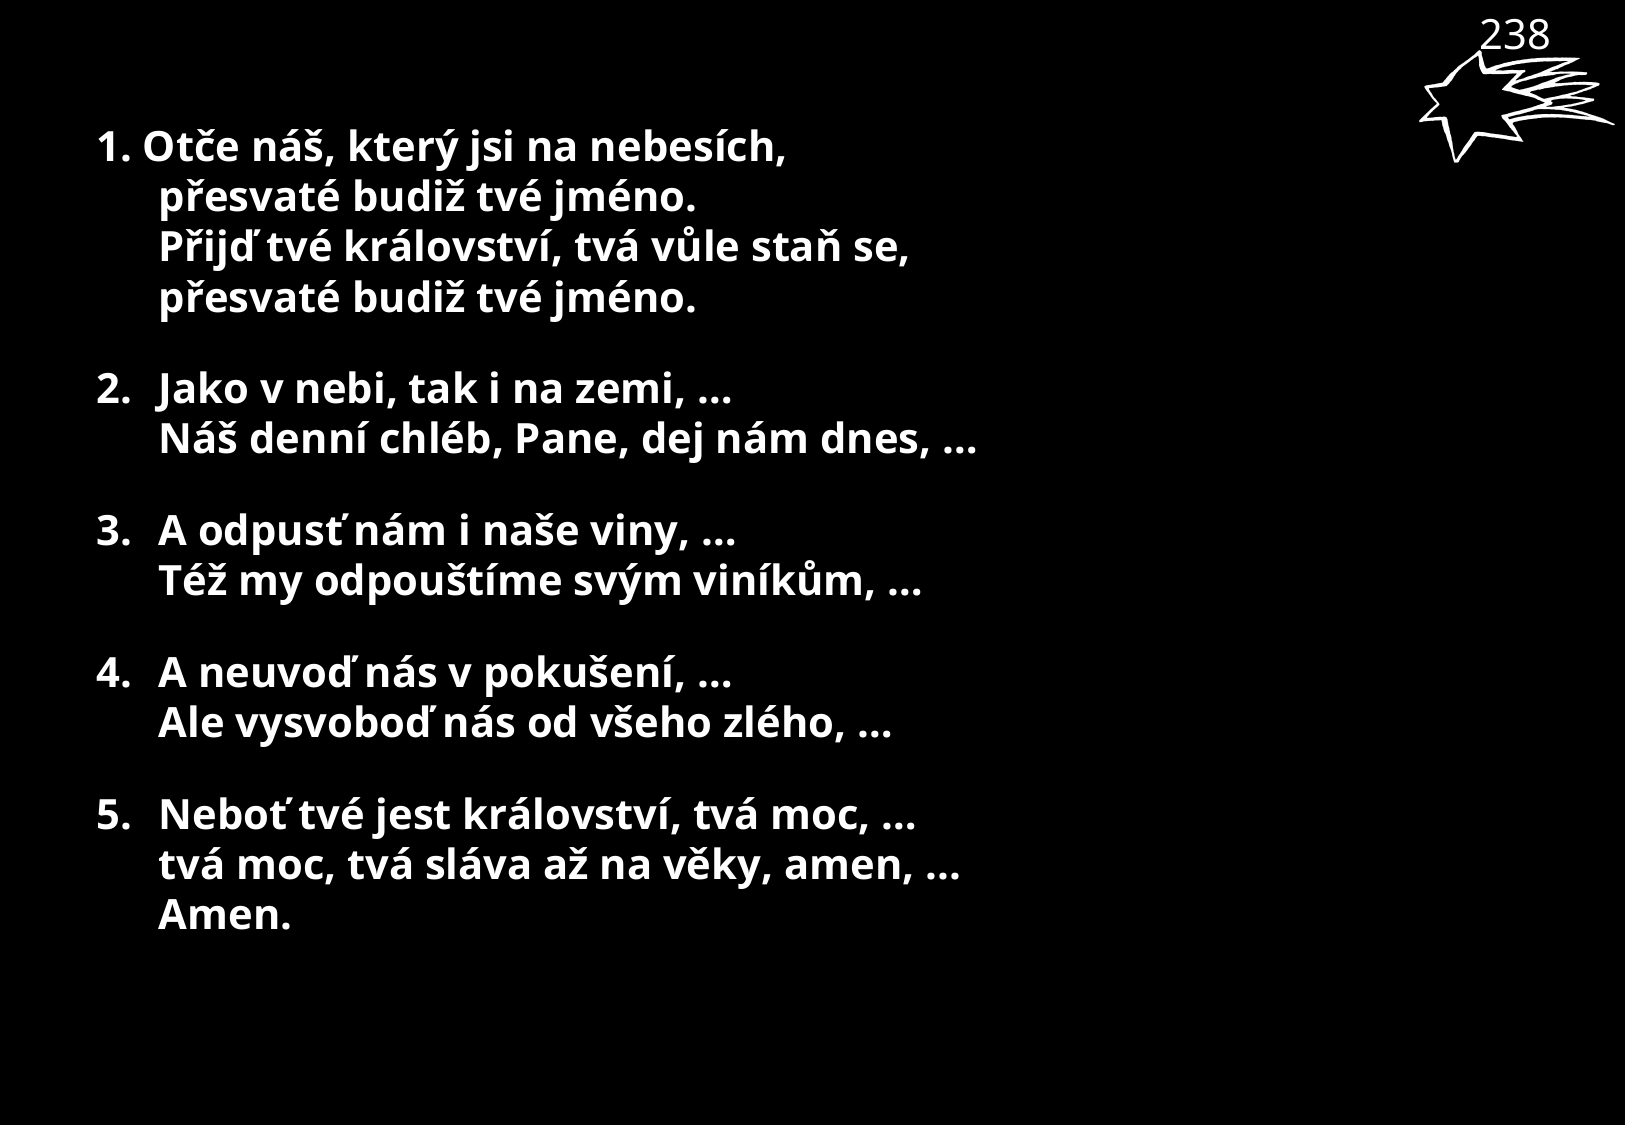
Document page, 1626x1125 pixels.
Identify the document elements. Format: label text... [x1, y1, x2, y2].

list 1. Otče náš, který jsi na nebesích, přesvaté budiž tvé jméno. Přijď tvé království, tvá vůle staň se, přesvaté budiž tvé jméno. 2. Jako v nebi, tak i na zemi, … Náš denní chléb, Pane, dej nám dnes, … 3. A odpusť nám i naše viny, … Též my odpouštíme svým viníkům, … 4. A neuvoď nás v pokušení, … Ale vysvoboď nás od všeho zlého, … Neboť tvé jest království, tvá moc, … tvá moc, tvá sláva až na věky, amen, ... Amen. [81, 112, 1544, 1101]
text_box 238 [1405, 0, 1626, 66]
